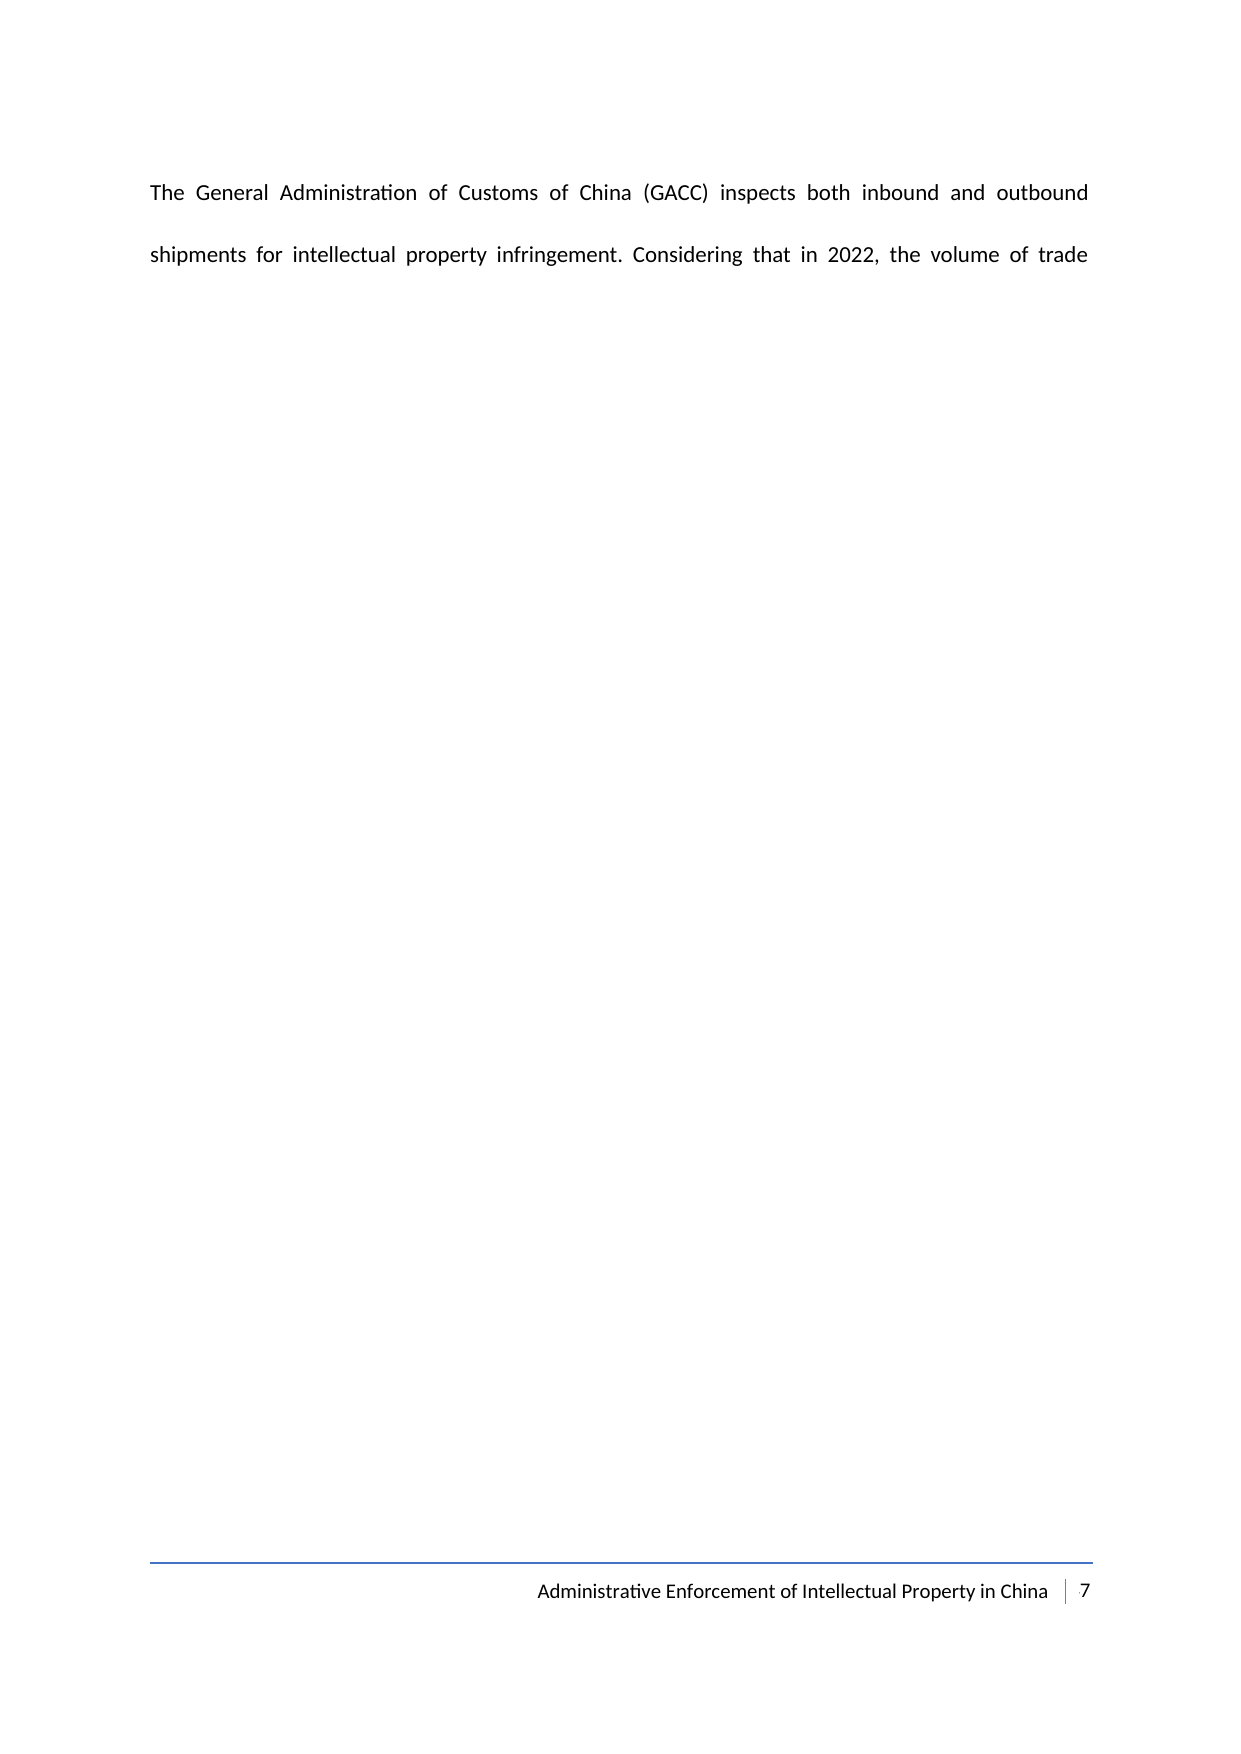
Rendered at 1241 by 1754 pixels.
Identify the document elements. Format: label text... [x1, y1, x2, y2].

text The General Administration of Customs of China (GACC) inspects both inbound and outbound shipments for intellectual property infringement. Considering that in 2022, the volume of trade [150, 150, 1090, 275]
